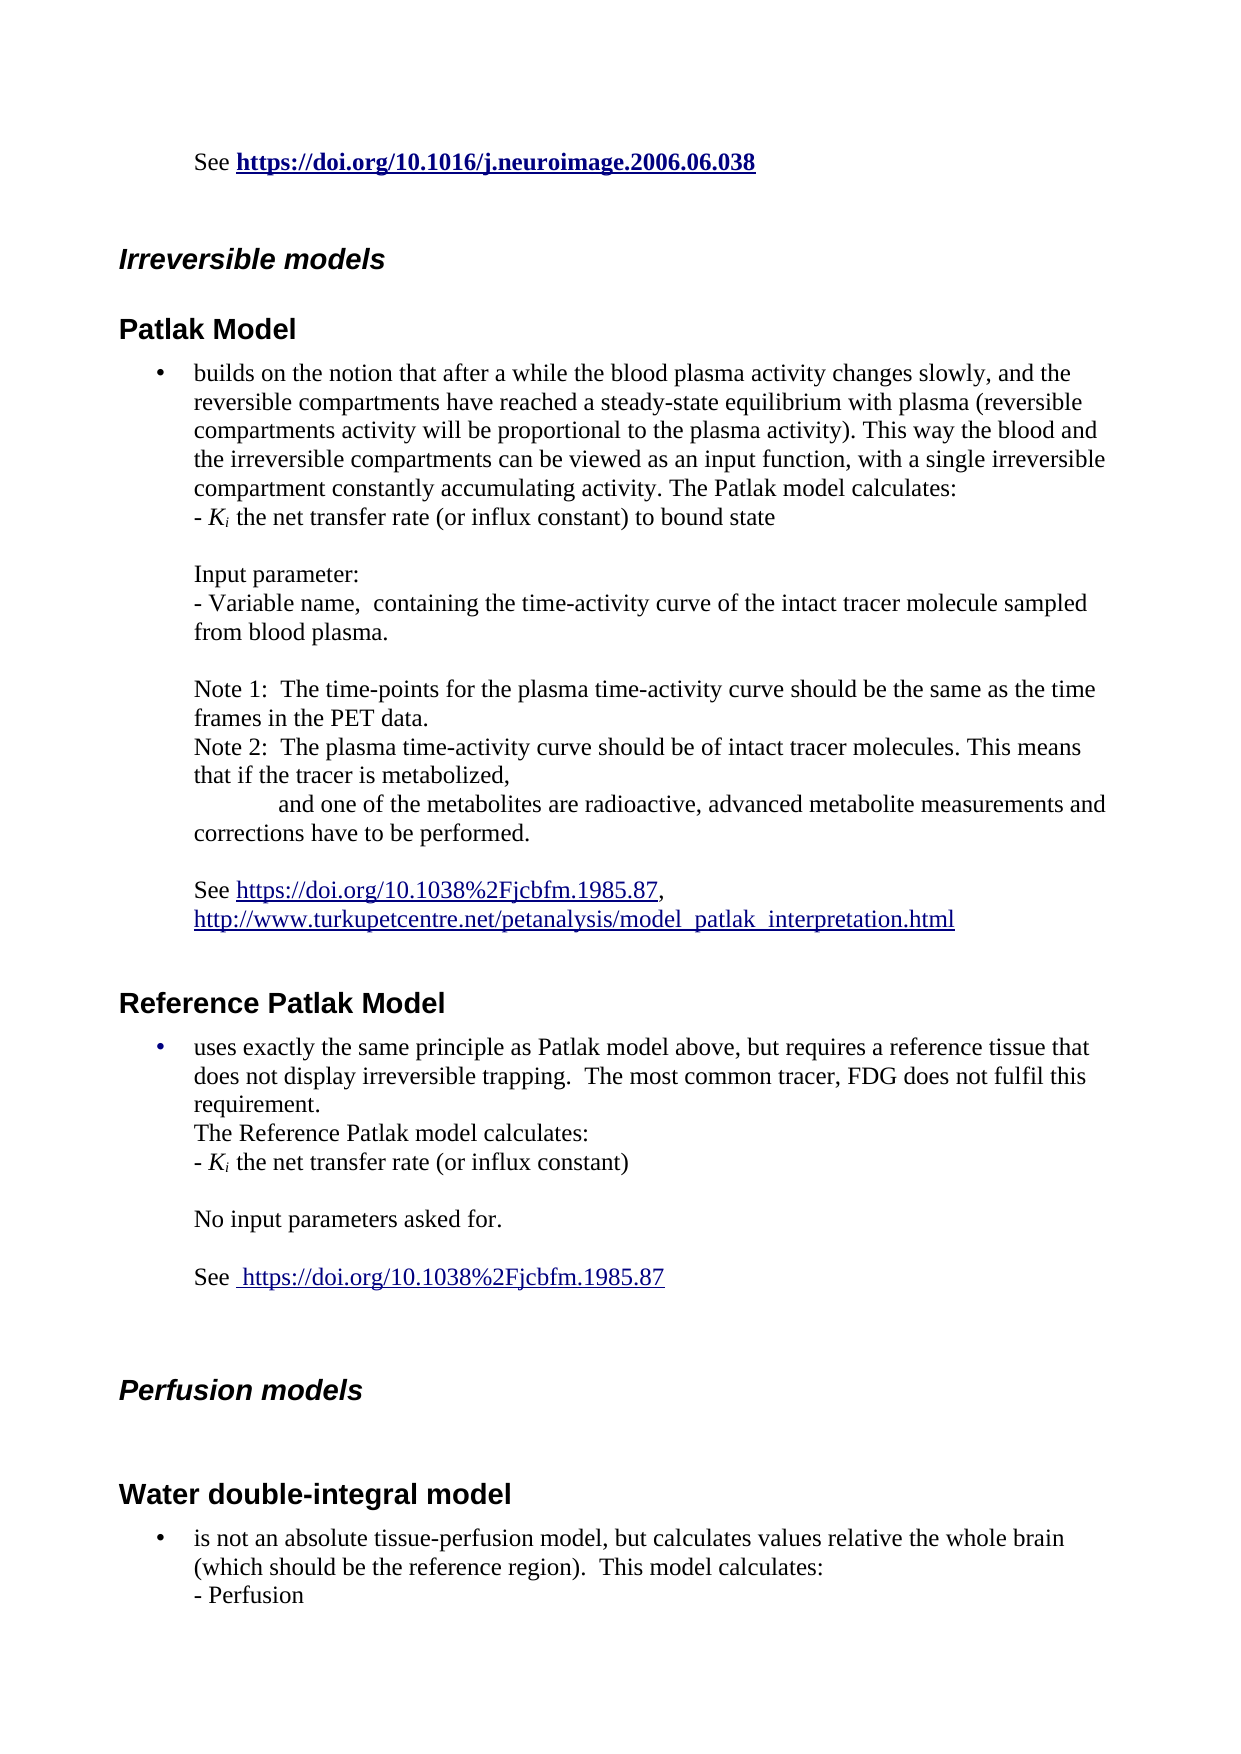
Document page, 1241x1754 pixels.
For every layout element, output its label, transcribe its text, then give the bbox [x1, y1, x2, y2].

list builds on the notion that after a while the blood plasma activity changes slowly, and the reversible compartments have reached a steady-state equilibrium with plasma (reversible compartments activity will be proportional to the plasma activity). This way the blood and the irreversible compartments can be viewed as an input function, with a single irreversible compartment constantly accumulating activity. The Patlak model calculates: - Ki the net transfer rate (or influx constant) to bound state Input parameter: - Variable name, containing the time-activity curve of the intact tracer molecule sampled from blood plasma. Note 1: The time-points for the plasma time-activity curve should be the same as the time frames in the PET data. Note 2: The plasma time-activity curve should be of intact tracer molecules. This means that if the tracer is metabolized, and one of the metabolites are radioactive, advanced metabolite measurements and corrections have to be performed. See https://doi.org/10.1038%2Fjcbfm.1985.87, http://www.turkupetcentre.net/petanalysis/model_patlak_interpretation.html [156, 358, 1122, 962]
list See https://doi.org/10.1016/j.neuroimage.2006.06.038 [156, 118, 1122, 176]
subtitle Irreversible models [118, 242, 1122, 275]
subtitle Water double-integral model [118, 1477, 1122, 1511]
list uses exactly the same principle as Patlak model above, but requires a reference tissue that does not display irreversible trapping. The most common tracer, FDG does not fulfil this requirement. The Reference Patlak model calculates: - Ki the net transfer rate (or influx constant) No input parameters asked for. See https://doi.org/10.1038%2Fjcbfm.1985.87 [156, 1032, 1122, 1291]
subtitle Patlak Model [118, 312, 1122, 346]
subtitle Reference Patlak Model [118, 987, 1122, 1020]
list is not an absolute tissue-perfusion model, but calculates values relative the whole brain (which should be the reference region). This model calculates: - Perfusion [156, 1523, 1122, 1609]
subtitle Perfusion models [118, 1373, 1122, 1407]
